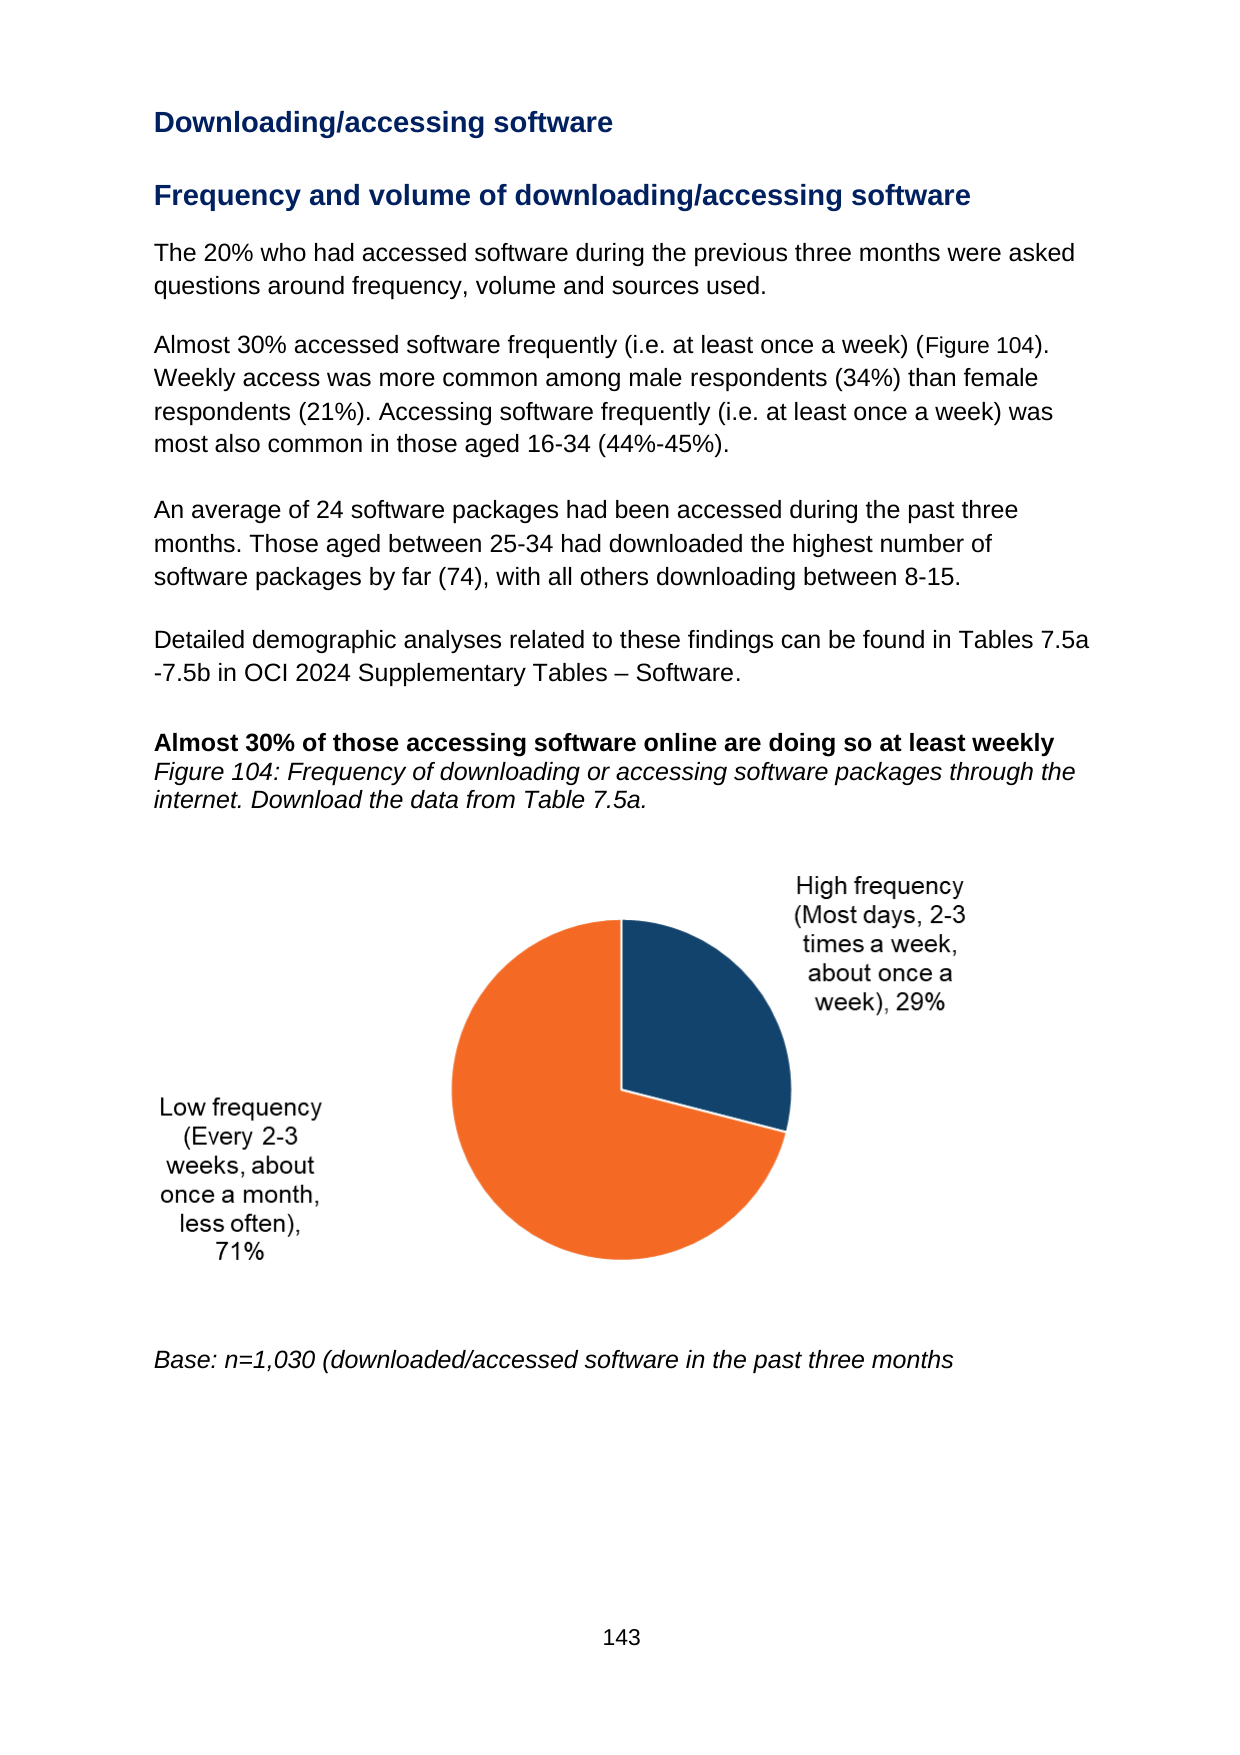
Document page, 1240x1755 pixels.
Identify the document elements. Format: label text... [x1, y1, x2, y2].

subtitle Almost 30% of those accessing software online are doing so at least weekly [153, 728, 1089, 757]
text Almost 30% accessed software frequently (i.e. at least once a week) (Figure 104). Weekly access was more common among male respondents (34%) than female respondents (21%). Accessing software frequently (i.e. at least once a week) was most also common in those aged 16-34 (44%-45%). [153, 330, 1089, 458]
text The 20% who had accessed software during the previous three months were asked questions around frequency, volume and sources used. [153, 238, 1089, 300]
text An average of 24 software packages had been accessed during the past three months. Those aged between 25-34 had downloaded the highest number of software packages by far (74), with all others downloading between 8-15. [153, 496, 1089, 590]
text Detailed demographic analyses related to these findings can be found in Tables 7.5a -7.5b in OCI 2024 Supplementary Tables – Software. [153, 625, 1101, 687]
text Figure 104: Frequency of downloading or accessing software packages through the internet. Download the data from Table 7.5a. [153, 757, 1089, 814]
subtitle Downloading/accessing software [153, 105, 1089, 139]
text Base: n=1,030 (downloaded/accessed software in the past three months [153, 1345, 1089, 1374]
subtitle Frequency and volume of downloading/accessing software [153, 178, 1089, 212]
